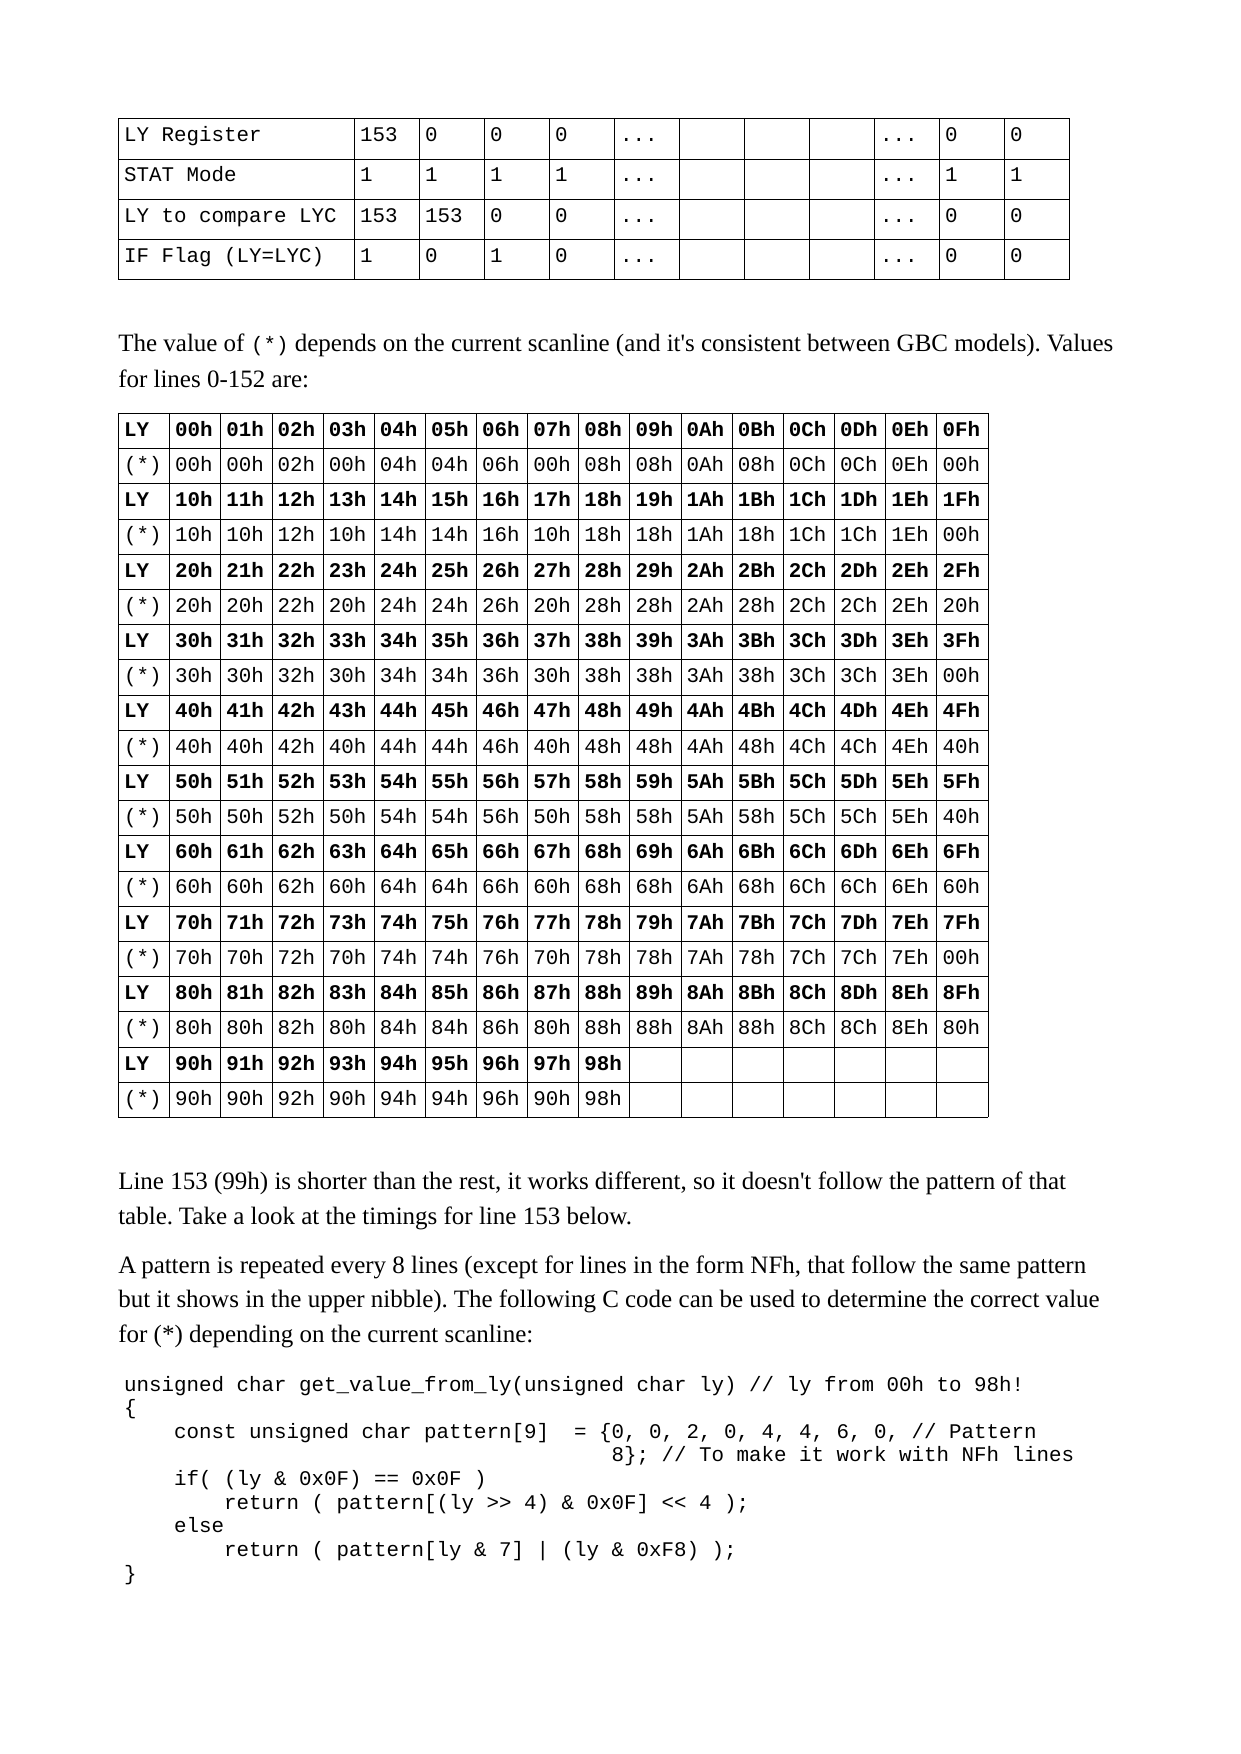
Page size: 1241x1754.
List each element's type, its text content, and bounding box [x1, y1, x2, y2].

table_cell 38h [579, 625, 629, 659]
table_cell [810, 240, 874, 279]
table_cell 85h [426, 977, 476, 1011]
table_cell 5Fh [937, 766, 988, 800]
table_cell 10h [221, 520, 272, 554]
table_cell [682, 1083, 732, 1117]
table_header 08h [579, 414, 629, 448]
table_cell 12h [273, 520, 323, 554]
table_cell 14h [375, 520, 425, 554]
table_cell 70h [528, 942, 578, 976]
table_cell 5Ch [835, 801, 885, 835]
table_cell 90h [170, 1083, 220, 1117]
table_cell 94h [426, 1083, 476, 1117]
table_cell [680, 200, 744, 239]
table_cell 70h [221, 942, 272, 976]
table_cell 2Ah [682, 555, 732, 589]
table_cell 70h [170, 907, 220, 941]
table_cell 97h [528, 1048, 578, 1082]
table_cell 8Fh [937, 977, 988, 1011]
table_cell 58h [579, 801, 629, 835]
table_cell 1 [940, 160, 1004, 199]
table_cell 55h [426, 766, 476, 800]
table_cell 90h [528, 1083, 578, 1117]
table_cell 38h [579, 660, 629, 694]
table_cell (*) [119, 590, 169, 624]
table_cell 47h [528, 696, 578, 730]
table_cell LY [119, 907, 169, 941]
table_cell 60h [324, 872, 374, 906]
table_cell 82h [273, 977, 323, 1011]
table_cell 8Ah [682, 977, 732, 1011]
table_cell 24h [375, 555, 425, 589]
table_cell 32h [273, 660, 323, 694]
table_cell 1Ch [784, 520, 834, 554]
table_cell 28h [733, 590, 783, 624]
table_cell 6Ch [835, 872, 885, 906]
table_header 0Eh [886, 414, 936, 448]
table_cell 36h [477, 660, 527, 694]
table_cell 24h [426, 590, 476, 624]
table_cell 27h [528, 555, 578, 589]
table_cell (*) [119, 1012, 169, 1047]
table_cell 51h [221, 766, 272, 800]
table_cell LY Register [119, 119, 354, 158]
table_cell 91h [221, 1048, 272, 1082]
table_cell 43h [324, 696, 374, 730]
table_cell [810, 160, 874, 199]
table_cell 2Ch [784, 590, 834, 624]
table_cell 74h [375, 907, 425, 941]
table_cell 50h [528, 801, 578, 835]
table_cell 04h [426, 449, 476, 483]
table_cell 7Bh [733, 907, 783, 941]
table_cell 61h [221, 836, 272, 871]
table_cell 00h [528, 449, 578, 483]
table_cell 30h [170, 625, 220, 659]
table_cell 5Ah [682, 801, 732, 835]
table_cell 11h [221, 484, 272, 518]
table_cell 8Ch [784, 1012, 834, 1047]
table_cell LY [119, 625, 169, 659]
table_cell 0 [1005, 119, 1069, 158]
table_cell 58h [630, 801, 681, 835]
table_cell 18h [579, 484, 629, 518]
table_cell 86h [477, 1012, 527, 1047]
table_cell 8Ch [835, 1012, 885, 1047]
table_cell 59h [630, 766, 681, 800]
table_cell 08h [733, 449, 783, 483]
table_cell [810, 119, 874, 158]
table_cell 35h [426, 625, 476, 659]
table_cell 40h [324, 731, 374, 765]
table_cell 1Ah [682, 520, 732, 554]
table_header 06h [477, 414, 527, 448]
table_cell 40h [937, 731, 988, 765]
table_header 05h [426, 414, 476, 448]
table_cell 4Ah [682, 731, 732, 765]
table_cell 68h [733, 872, 783, 906]
table_cell 46h [477, 696, 527, 730]
table_cell (*) [119, 942, 169, 976]
table_cell 10h [170, 520, 220, 554]
table_cell 60h [528, 872, 578, 906]
table_cell 3Eh [886, 660, 936, 694]
table_cell 52h [273, 766, 323, 800]
table_cell 4Dh [835, 696, 885, 730]
table_cell [745, 240, 809, 279]
table_header 04h [375, 414, 425, 448]
table_cell 80h [221, 1012, 272, 1047]
table_cell 26h [477, 590, 527, 624]
table_cell 5Bh [733, 766, 783, 800]
table_header unsigned char get_value_from_ly(unsigned char ly) // ly from 00h to 98h! { const unsigned char pattern[9] = {0, 0, 2, 0, 4, 4, 6, 0, // Pattern 8}; // To make it work with NFh lines if( (ly & 0x0F) == 0x0F ) return ( pattern[(ly >> 4) & 0x0F] << 4 ); else return ( pattern[ly & 7] | (ly & 0xF8) ); } [118, 1368, 1123, 1592]
table_cell 75h [426, 907, 476, 941]
table_cell 10h [528, 520, 578, 554]
table_cell 12h [273, 484, 323, 518]
table_cell 80h [170, 977, 220, 1011]
table_cell 1 [420, 160, 484, 199]
table_cell 1Ch [784, 484, 834, 518]
table_cell 29h [630, 555, 681, 589]
table_cell 44h [426, 731, 476, 765]
table_cell 1 [355, 160, 419, 199]
table_cell 8Eh [886, 977, 936, 1011]
table_cell 64h [426, 872, 476, 906]
table_cell 18h [630, 520, 681, 554]
table_cell 3Ch [784, 660, 834, 694]
table_cell 68h [579, 872, 629, 906]
table_cell 48h [579, 696, 629, 730]
table_cell 50h [170, 766, 220, 800]
table_cell 74h [375, 942, 425, 976]
table_cell 70h [324, 942, 374, 976]
table_cell 0 [1005, 240, 1069, 279]
table_cell 00h [324, 449, 374, 483]
table_cell 50h [221, 801, 272, 835]
table_cell 6Ah [682, 836, 732, 871]
table_cell 2Fh [937, 555, 988, 589]
table_cell 42h [273, 696, 323, 730]
table_cell 14h [375, 484, 425, 518]
table_cell 8Dh [835, 977, 885, 1011]
table_cell [630, 1048, 681, 1082]
table_cell 58h [579, 766, 629, 800]
table_cell 0Ch [835, 449, 885, 483]
table_cell 6Fh [937, 836, 988, 871]
table_cell (*) [119, 801, 169, 835]
table_header 0Bh [733, 414, 783, 448]
table_cell 80h [937, 1012, 988, 1047]
table_cell 00h [937, 660, 988, 694]
table_cell ... [615, 240, 679, 279]
table_cell 3Fh [937, 625, 988, 659]
table_cell 0 [940, 240, 1004, 279]
table_cell 82h [273, 1012, 323, 1047]
table_cell ... [875, 200, 939, 239]
table_cell 5Eh [886, 766, 936, 800]
table_cell 54h [375, 801, 425, 835]
table_header LY [119, 414, 169, 448]
table_cell 1 [485, 240, 549, 279]
table_cell LY [119, 836, 169, 871]
table_cell 33h [324, 625, 374, 659]
table_cell [680, 240, 744, 279]
table_cell 30h [170, 660, 220, 694]
table_cell 0 [485, 200, 549, 239]
table_cell 96h [477, 1083, 527, 1117]
table_cell 78h [733, 942, 783, 976]
table_cell 71h [221, 907, 272, 941]
table_cell 00h [170, 449, 220, 483]
table_cell [733, 1083, 783, 1117]
table_cell 04h [375, 449, 425, 483]
table_cell 3Ah [682, 625, 732, 659]
table_cell 25h [426, 555, 476, 589]
table_header 00h [170, 414, 220, 448]
table_cell STAT Mode [119, 160, 354, 199]
table_cell 3Eh [886, 625, 936, 659]
table_header 07h [528, 414, 578, 448]
table_cell 48h [579, 731, 629, 765]
table_cell 98h [579, 1048, 629, 1082]
table_cell 2Ah [682, 590, 732, 624]
text A pattern is repeated every 8 lines (except for lines in the form NFh, that follow the same pattern but it shows in the upper nibble). The following C code can be used to determine the correct value for (*) depending on the current scanline: [118, 1250, 1122, 1347]
table_cell 10h [324, 520, 374, 554]
table_cell 6Eh [886, 872, 936, 906]
table_cell 40h [937, 801, 988, 835]
table_cell 30h [324, 660, 374, 694]
table_cell 23h [324, 555, 374, 589]
table_cell 77h [528, 907, 578, 941]
table_cell 45h [426, 696, 476, 730]
table_cell [937, 1048, 988, 1082]
table_cell 64h [375, 872, 425, 906]
table_header 09h [630, 414, 681, 448]
table_cell 7Ah [682, 942, 732, 976]
table_cell ... [875, 160, 939, 199]
table_cell 2Ch [835, 590, 885, 624]
table_cell 79h [630, 907, 681, 941]
table_cell 32h [273, 625, 323, 659]
table_cell 0 [420, 240, 484, 279]
table_cell 6Dh [835, 836, 885, 871]
table_cell 20h [937, 590, 988, 624]
table_cell 28h [630, 590, 681, 624]
table_cell 66h [477, 836, 527, 871]
table_cell 0Eh [886, 449, 936, 483]
table_cell LY [119, 977, 169, 1011]
table_header 02h [273, 414, 323, 448]
table_cell 21h [221, 555, 272, 589]
table_cell 8Ah [682, 1012, 732, 1047]
table_cell 94h [375, 1083, 425, 1117]
table_cell 6Ch [784, 836, 834, 871]
table_cell 7Ch [784, 907, 834, 941]
table_cell [810, 200, 874, 239]
table_cell 8Ch [784, 977, 834, 1011]
table_cell 86h [477, 977, 527, 1011]
table_cell 17h [528, 484, 578, 518]
table_cell 26h [477, 555, 527, 589]
table_cell 84h [426, 1012, 476, 1047]
table_cell 20h [221, 590, 272, 624]
table_header 0Ah [682, 414, 732, 448]
table_cell 18h [733, 520, 783, 554]
table_cell 49h [630, 696, 681, 730]
table_cell 46h [477, 731, 527, 765]
table_cell 62h [273, 872, 323, 906]
table_cell 3Dh [835, 625, 885, 659]
table_cell 0 [940, 119, 1004, 158]
table_cell 67h [528, 836, 578, 871]
table_cell 2Ch [784, 555, 834, 589]
table_cell 5Ch [784, 801, 834, 835]
table_cell 48h [733, 731, 783, 765]
table_cell 68h [630, 872, 681, 906]
table_cell 5Ch [784, 766, 834, 800]
table_cell 2Bh [733, 555, 783, 589]
table_cell 5Ah [682, 766, 732, 800]
table_cell (*) [119, 520, 169, 554]
table_cell 72h [273, 942, 323, 976]
table_cell 1Eh [886, 520, 936, 554]
table_cell 4Eh [886, 731, 936, 765]
table_cell 34h [375, 625, 425, 659]
table_cell 0 [1005, 200, 1069, 239]
table_cell (*) [119, 731, 169, 765]
table_cell [680, 160, 744, 199]
table_cell 00h [221, 449, 272, 483]
table_cell 7Fh [937, 907, 988, 941]
table_cell 90h [324, 1083, 374, 1117]
table_cell 22h [273, 555, 323, 589]
table_cell 56h [477, 801, 527, 835]
table_cell 0 [485, 119, 549, 158]
table_cell 4Ch [784, 731, 834, 765]
table_cell 20h [324, 590, 374, 624]
table_cell [784, 1048, 834, 1082]
table_cell 80h [324, 1012, 374, 1047]
table_cell 95h [426, 1048, 476, 1082]
table_cell 60h [170, 872, 220, 906]
table_cell 34h [375, 660, 425, 694]
table_cell 28h [579, 590, 629, 624]
table_cell [682, 1048, 732, 1082]
table_cell 37h [528, 625, 578, 659]
table_header 0Ch [784, 414, 834, 448]
table_cell 31h [221, 625, 272, 659]
table_cell 13h [324, 484, 374, 518]
table_cell 20h [528, 590, 578, 624]
table_header 0Dh [835, 414, 885, 448]
table_cell 0 [940, 200, 1004, 239]
table_cell 76h [477, 942, 527, 976]
table_cell 30h [528, 660, 578, 694]
table_cell 87h [528, 977, 578, 1011]
table_cell 44h [375, 731, 425, 765]
table_cell 1 [485, 160, 549, 199]
table_cell 0 [420, 119, 484, 158]
table_cell 19h [630, 484, 681, 518]
table_cell 88h [579, 1012, 629, 1047]
table_cell 4Bh [733, 696, 783, 730]
table_header 03h [324, 414, 374, 448]
table_cell 4Ah [682, 696, 732, 730]
table_cell 7Eh [886, 942, 936, 976]
table_cell ... [615, 119, 679, 158]
table_cell 72h [273, 907, 323, 941]
table_cell 20h [170, 590, 220, 624]
table_cell 3Ch [784, 625, 834, 659]
table_cell 4Eh [886, 696, 936, 730]
table_cell 60h [937, 872, 988, 906]
table_cell 0 [550, 119, 614, 158]
table_cell 40h [170, 696, 220, 730]
table_cell 89h [630, 977, 681, 1011]
table_cell 0Ah [682, 449, 732, 483]
table_cell 02h [273, 449, 323, 483]
text Line 153 (99h) is shorter than the rest, it works different, so it doesn't follow the pattern of that table. Take a look at the timings for line 153 below. [118, 1166, 1122, 1229]
table_cell [745, 160, 809, 199]
table_cell (*) [119, 449, 169, 483]
table_cell 18h [579, 520, 629, 554]
table_cell 58h [733, 801, 783, 835]
table_cell 92h [273, 1083, 323, 1117]
table_cell 88h [733, 1012, 783, 1047]
table_cell 78h [630, 942, 681, 976]
table_cell 84h [375, 1012, 425, 1047]
table_cell 83h [324, 977, 374, 1011]
table_cell 0Ch [784, 449, 834, 483]
table_cell 39h [630, 625, 681, 659]
table_cell LY [119, 1048, 169, 1082]
table_cell 22h [273, 590, 323, 624]
table_cell 7Dh [835, 907, 885, 941]
table_cell 153 [355, 200, 419, 239]
table_cell [745, 119, 809, 158]
table_cell LY [119, 484, 169, 518]
table_cell 93h [324, 1048, 374, 1082]
table_cell 44h [375, 696, 425, 730]
table_cell (*) [119, 660, 169, 694]
table_cell 80h [170, 1012, 220, 1047]
table_cell 40h [170, 731, 220, 765]
table_cell 4Fh [937, 696, 988, 730]
table_cell 73h [324, 907, 374, 941]
table_cell 6Bh [733, 836, 783, 871]
table_cell 60h [221, 872, 272, 906]
table_cell 06h [477, 449, 527, 483]
table_cell 10h [170, 484, 220, 518]
table_cell 76h [477, 907, 527, 941]
table_cell 3Ch [835, 660, 885, 694]
table_cell 88h [579, 977, 629, 1011]
table_cell 153 [420, 200, 484, 239]
table_cell 40h [528, 731, 578, 765]
table_cell LY [119, 696, 169, 730]
table_cell 50h [170, 801, 220, 835]
table_cell 15h [426, 484, 476, 518]
table_cell 50h [324, 801, 374, 835]
table_cell 42h [273, 731, 323, 765]
table_cell ... [615, 200, 679, 239]
table_cell 6Eh [886, 836, 936, 871]
table_cell 54h [426, 801, 476, 835]
table_cell 78h [579, 942, 629, 976]
table_cell 1Bh [733, 484, 783, 518]
table_cell 3Ah [682, 660, 732, 694]
table_cell 8Eh [886, 1012, 936, 1047]
table_cell 1 [1005, 160, 1069, 199]
table_cell 1Ah [682, 484, 732, 518]
table_cell 7Eh [886, 907, 936, 941]
table_cell 4Ch [835, 731, 885, 765]
table_cell 74h [426, 942, 476, 976]
table_cell 38h [630, 660, 681, 694]
table_cell 1Dh [835, 484, 885, 518]
table_cell 38h [733, 660, 783, 694]
table_cell [784, 1083, 834, 1117]
table_cell 20h [170, 555, 220, 589]
table_cell 5Dh [835, 766, 885, 800]
table_cell 48h [630, 731, 681, 765]
table_cell 56h [477, 766, 527, 800]
table_cell 7Ah [682, 907, 732, 941]
table_cell 8Bh [733, 977, 783, 1011]
table_cell 08h [579, 449, 629, 483]
table_header 0Fh [937, 414, 988, 448]
table_cell 08h [630, 449, 681, 483]
table_cell 2Dh [835, 555, 885, 589]
table_cell 52h [273, 801, 323, 835]
table_cell 68h [579, 836, 629, 871]
table_cell ... [875, 119, 939, 158]
table_cell 7Ch [784, 942, 834, 976]
table_cell 36h [477, 625, 527, 659]
table_cell 2Eh [886, 590, 936, 624]
table_cell [680, 119, 744, 158]
table_cell 64h [375, 836, 425, 871]
table_cell 16h [477, 520, 527, 554]
table_cell 1 [550, 160, 614, 199]
table_cell [835, 1083, 885, 1117]
table_cell LY [119, 555, 169, 589]
table_cell 00h [937, 520, 988, 554]
table_cell 1 [355, 240, 419, 279]
table_cell 4Ch [784, 696, 834, 730]
table_cell 62h [273, 836, 323, 871]
table_cell 2Eh [886, 555, 936, 589]
table_cell [886, 1083, 936, 1117]
table_cell 1Eh [886, 484, 936, 518]
table_cell 34h [426, 660, 476, 694]
table_cell LY to compare LYC [119, 200, 354, 239]
table_cell 00h [937, 942, 988, 976]
table_cell 84h [375, 977, 425, 1011]
table_cell 30h [221, 660, 272, 694]
table_header 01h [221, 414, 272, 448]
table_cell 0 [550, 200, 614, 239]
table_cell 24h [375, 590, 425, 624]
table_cell 80h [528, 1012, 578, 1047]
table_cell 57h [528, 766, 578, 800]
table_cell 41h [221, 696, 272, 730]
table_cell 98h [579, 1083, 629, 1117]
table_cell 92h [273, 1048, 323, 1082]
table_cell 153 [355, 119, 419, 158]
table_cell 5Eh [886, 801, 936, 835]
table_cell 1Ch [835, 520, 885, 554]
table_cell 94h [375, 1048, 425, 1082]
table_cell 78h [579, 907, 629, 941]
table_cell 16h [477, 484, 527, 518]
table_cell [937, 1083, 988, 1117]
table_cell 53h [324, 766, 374, 800]
table_cell 65h [426, 836, 476, 871]
table_cell 69h [630, 836, 681, 871]
table_cell 14h [426, 520, 476, 554]
table_cell 6Ah [682, 872, 732, 906]
table_cell 54h [375, 766, 425, 800]
table_cell 70h [170, 942, 220, 976]
table_cell 6Ch [784, 872, 834, 906]
table_cell 90h [221, 1083, 272, 1117]
table_cell [835, 1048, 885, 1082]
table_cell [745, 200, 809, 239]
table_cell [733, 1048, 783, 1082]
table_cell 0 [550, 240, 614, 279]
table_cell (*) [119, 872, 169, 906]
table_cell ... [875, 240, 939, 279]
table_cell 96h [477, 1048, 527, 1082]
table_cell 00h [937, 449, 988, 483]
table_cell 63h [324, 836, 374, 871]
table_cell (*) [119, 1083, 169, 1117]
text The value of (*) depends on the current scanline (and it's consistent between GBC models). Values for lines 0-152 are: [118, 328, 1122, 393]
table_cell 1Fh [937, 484, 988, 518]
table_cell 40h [221, 731, 272, 765]
table_cell 66h [477, 872, 527, 906]
table_cell 88h [630, 1012, 681, 1047]
table_cell 28h [579, 555, 629, 589]
table_cell LY [119, 766, 169, 800]
table_cell 81h [221, 977, 272, 1011]
table_cell IF Flag (LY=LYC) [119, 240, 354, 279]
table_cell 90h [170, 1048, 220, 1082]
table_cell 60h [170, 836, 220, 871]
table_cell [630, 1083, 681, 1117]
table_cell 3Bh [733, 625, 783, 659]
table_cell ... [615, 160, 679, 199]
table_cell [886, 1048, 936, 1082]
table_cell 7Ch [835, 942, 885, 976]
